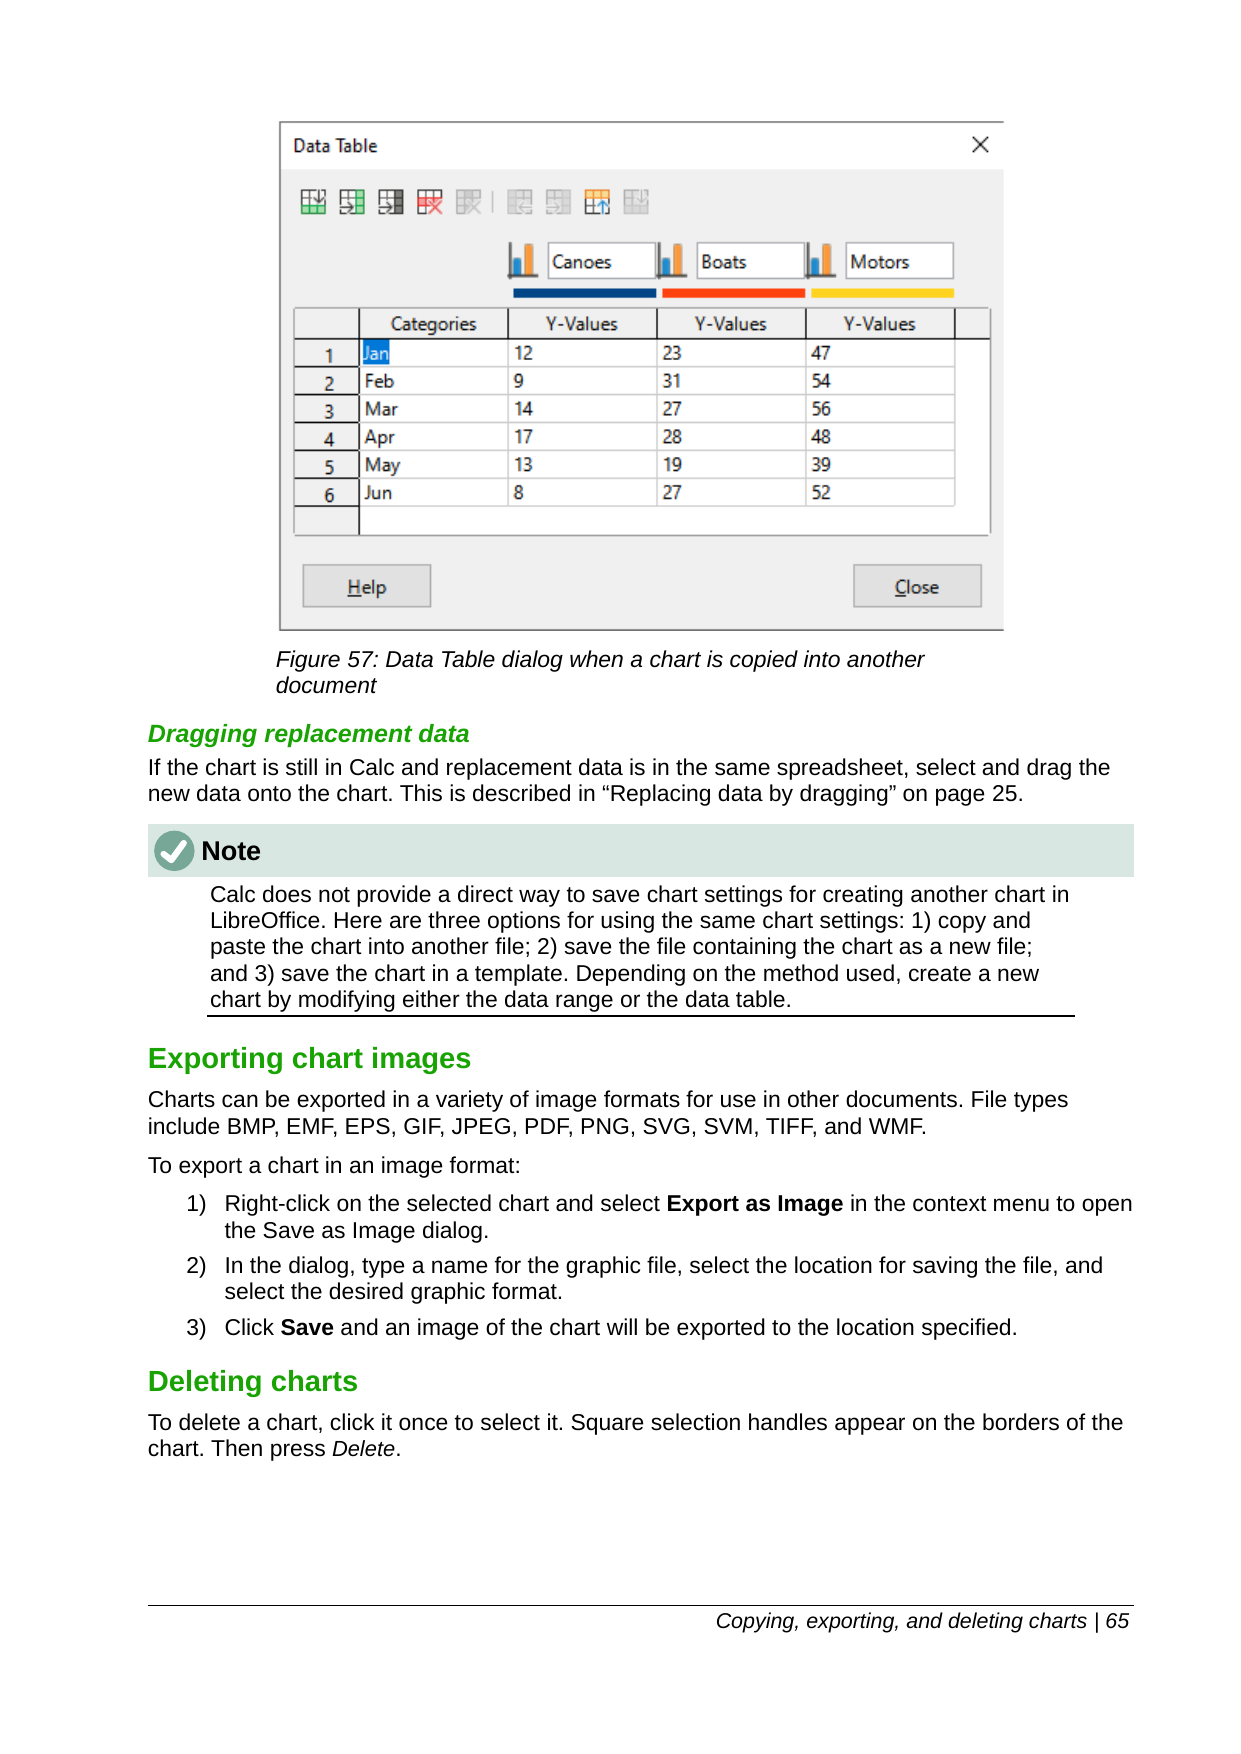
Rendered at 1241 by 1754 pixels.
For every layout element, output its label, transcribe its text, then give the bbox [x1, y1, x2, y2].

list Click Save and an image of the chart will be exported to the location specified. [207, 1313, 1134, 1340]
picture [278, 121, 1004, 631]
text If the chart is still in Calc and replacement data is in the same spreadsheet, select and drag the new data onto the chart. This is described in “Replacing data by dragging” on page 25. [148, 754, 1134, 806]
list Charts can be exported in a variety of image formats for use in other documents. File types include BMP, EMF, EPS, GIF, JPEG, PDF, PNG, SVG, SVM, TIFF, and WMF. [148, 1086, 1134, 1139]
text Figure 57: Data Table dialog when a chart is copied into another document [276, 646, 1006, 698]
text To delete a chart, click it once to select it. Square selection handles appear on the borders of the chart. Then press Delete. [148, 1409, 1134, 1462]
text Calc does not provide a direct way to save chart settings for creating another chart in LibreOffice. Here are three options for using the same chart settings: 1) copy and paste the chart into another file; 2) save the file containing the chart as a new file; and 3) save the chart in a template. Depending on the method used, create a new chart by modifying either the data range or the data table. [207, 877, 1075, 1015]
list Right-click on the selected chart and select Export as Image in the context menu to open the Save as Image dialog. [207, 1190, 1134, 1243]
subtitle Exporting chart images [148, 1041, 1134, 1074]
list In the dialog, type a name for the graphic file, select the location for saving the file, and select the desired graphic format. [207, 1252, 1134, 1305]
subtitle Dragging replacement data [148, 719, 1134, 748]
subtitle Deleting charts [148, 1363, 1134, 1397]
subtitle Note [148, 824, 1134, 877]
list To export a chart in an image format: [148, 1152, 1134, 1178]
